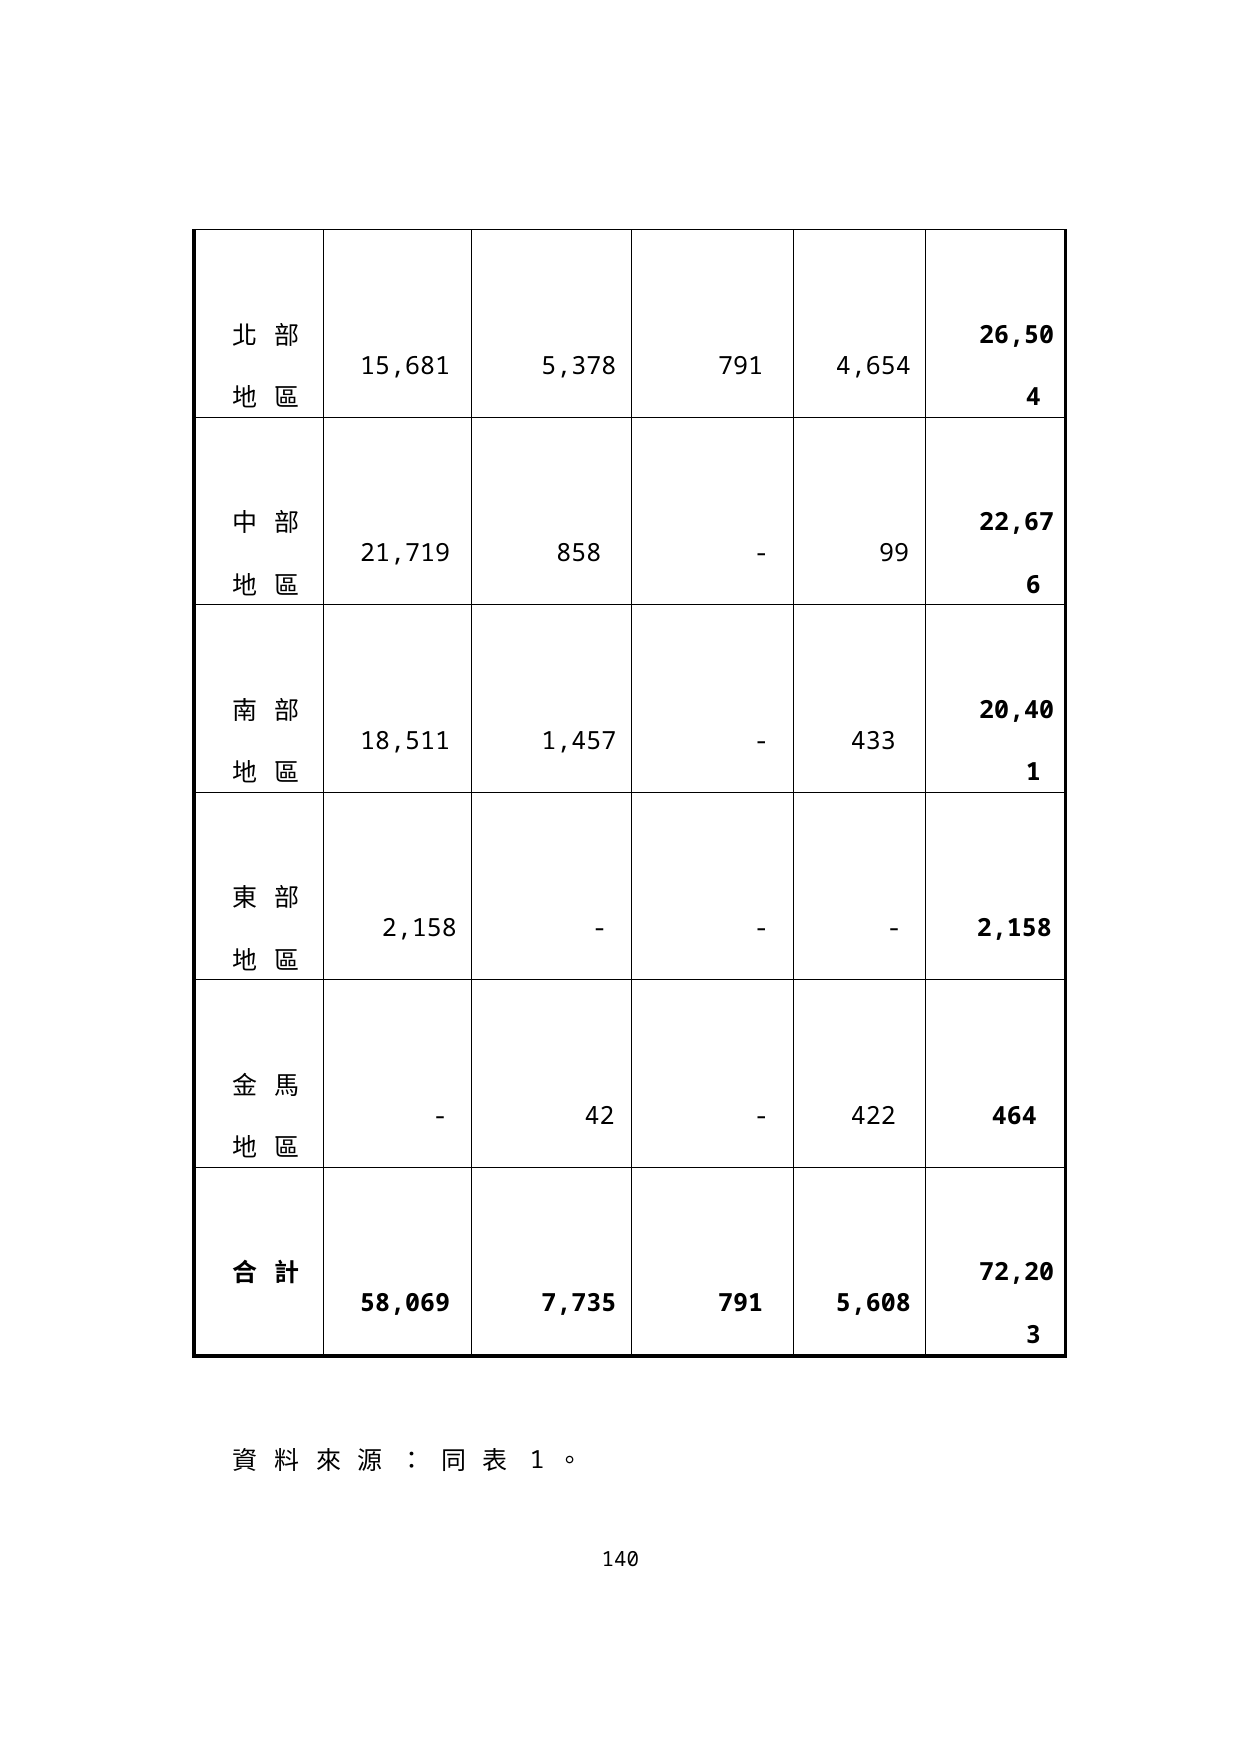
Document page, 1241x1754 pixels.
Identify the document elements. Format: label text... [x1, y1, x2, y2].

table_cell 1,457 [472, 605, 631, 792]
table_cell - [632, 980, 793, 1167]
table_cell 2,158 [926, 793, 1064, 979]
table_cell 合計 [196, 1168, 323, 1354]
table_cell 中部地區 [196, 418, 323, 604]
table_cell - [632, 793, 793, 979]
table_cell 東部地區 [196, 793, 323, 979]
table_cell - [472, 793, 631, 979]
table_cell 21,719 [324, 418, 471, 604]
table_cell - [632, 605, 793, 792]
table_cell 26,504 [926, 230, 1064, 417]
table_cell 金馬地區 [196, 980, 323, 1167]
table_cell 464 [926, 980, 1064, 1167]
table_cell 5,608 [794, 1168, 925, 1354]
table_cell 4,654 [794, 230, 925, 417]
table_cell 7,735 [472, 1168, 631, 1354]
table_cell 791 [632, 230, 793, 417]
table_cell 422 [794, 980, 925, 1167]
table_cell 42 [472, 980, 631, 1167]
table_cell 858 [472, 418, 631, 604]
table_cell 5,378 [472, 230, 631, 417]
table_cell 72,203 [926, 1168, 1064, 1354]
table_cell 15,681 [324, 230, 471, 417]
table_cell 433 [794, 605, 925, 792]
table_cell 南部地區 [196, 605, 323, 792]
table_cell 791 [632, 1168, 793, 1354]
table_cell 18,511 [324, 605, 471, 792]
table_cell 22,676 [926, 418, 1064, 604]
table_cell - [324, 980, 471, 1167]
table_cell - [794, 793, 925, 979]
table_cell 58,069 [324, 1168, 471, 1354]
table_cell 2,158 [324, 793, 471, 979]
text 資料來源：同表1。 [184, 1417, 1058, 1479]
table_cell 20,401 [926, 605, 1064, 792]
table_cell - [632, 418, 793, 604]
table_cell 北部地區 [196, 230, 323, 417]
table_cell 99 [794, 418, 925, 604]
